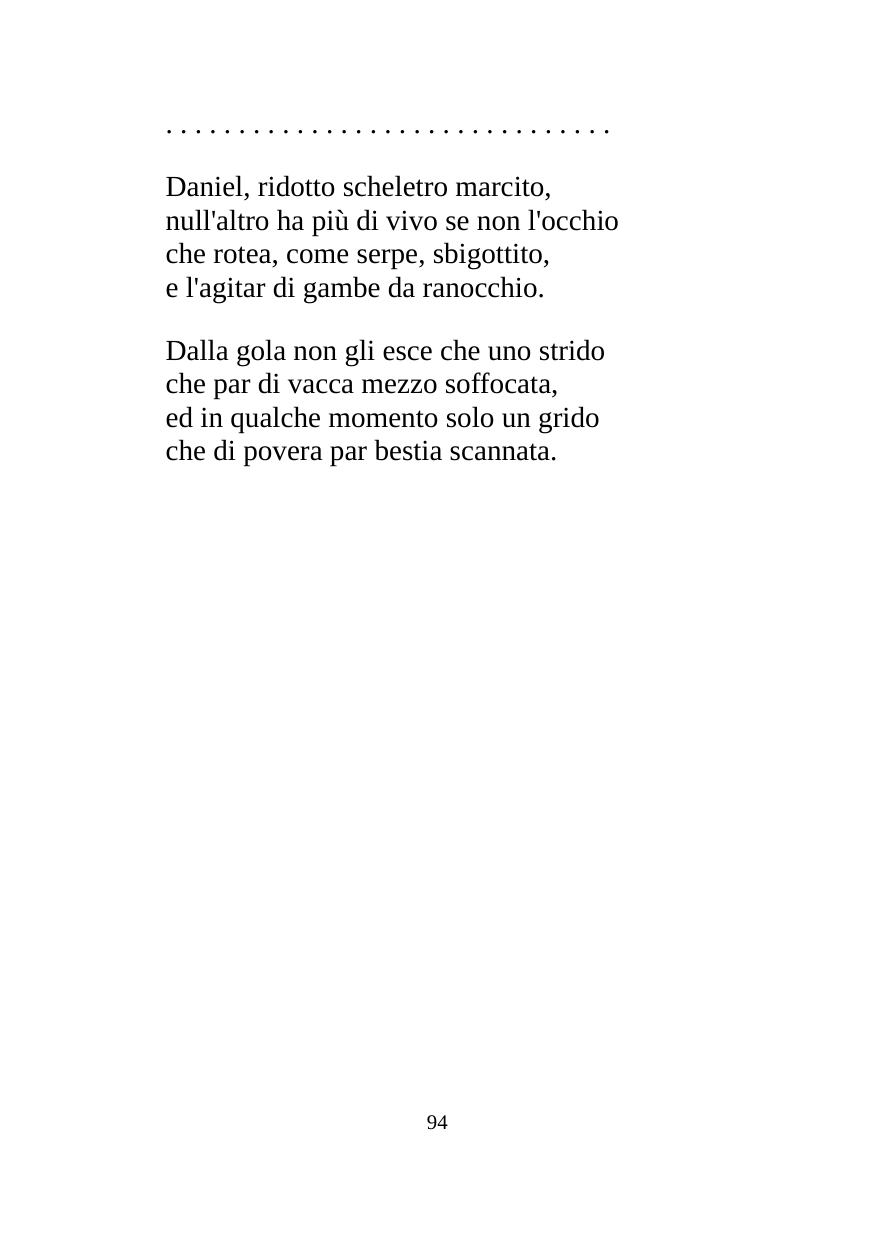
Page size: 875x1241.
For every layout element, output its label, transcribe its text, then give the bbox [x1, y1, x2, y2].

text . . . . . . . . . . . . . . . . . . . . . . . . . . . . . . . [165, 106, 768, 140]
text Daniel, ridotto scheletro marcito, null'altro ha più di vivo se non l'occhio che rotea, come serpe, sbigottito, e l'agitar di gambe da ranocchio. [165, 169, 768, 303]
text Dalla gola non gli esce che uno strido che par di vacca mezzo soffocata, ed in qualche momento solo un grido che di povera par bestia scannata. [165, 333, 768, 467]
